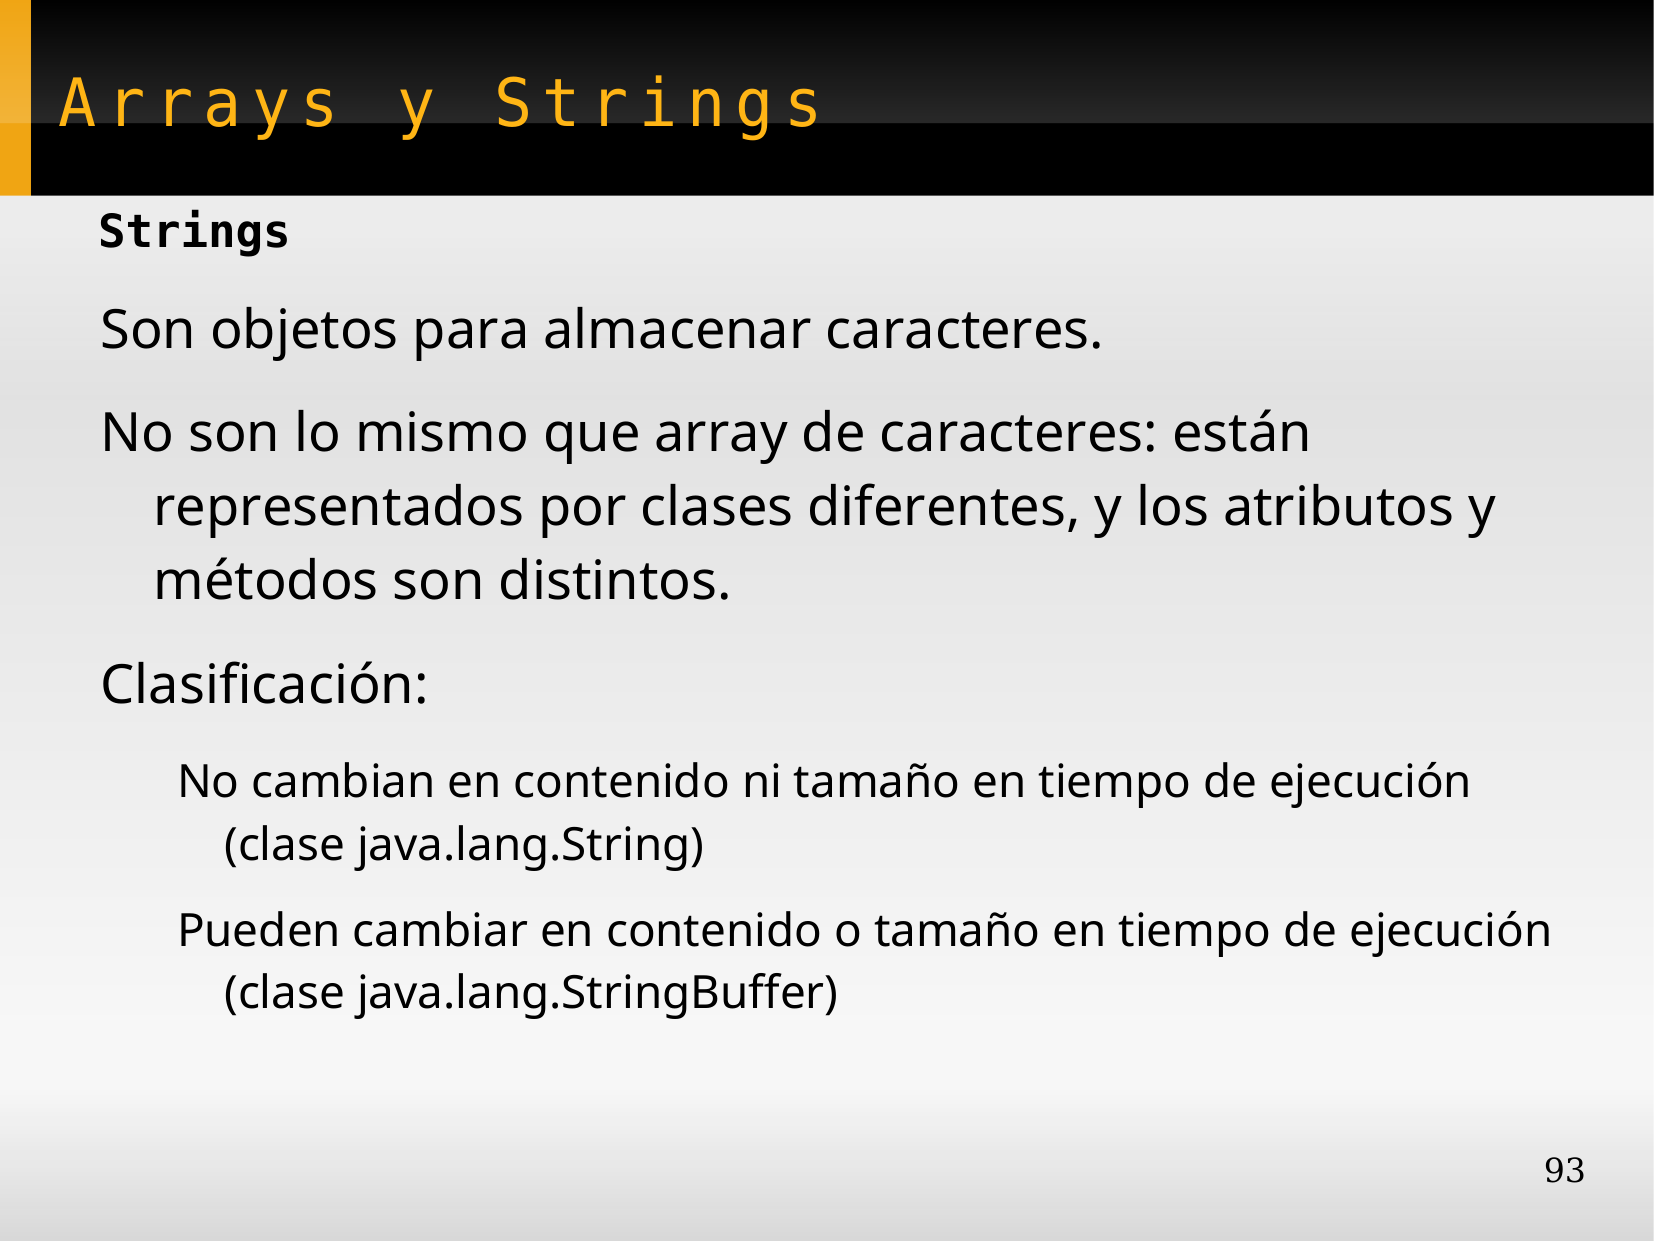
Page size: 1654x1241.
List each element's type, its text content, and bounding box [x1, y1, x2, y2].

picture [0, 0, 1654, 1241]
text_box Strings [83, 197, 306, 266]
title Arrays y Strings [59, 29, 1595, 178]
list Son objetos para almacenar caracteres. No son lo mismo que array de caracteres: están representados por clases diferentes, y los atributos y métodos son distintos. Clasificación: No cambian en contenido ni tamaño en tiempo de ejecución (clase java.lang.String) Pueden cambiar en contenido o tamaño en tiempo de ejecución (clase java.lang.StringBuffer) [82, 290, 1571, 950]
